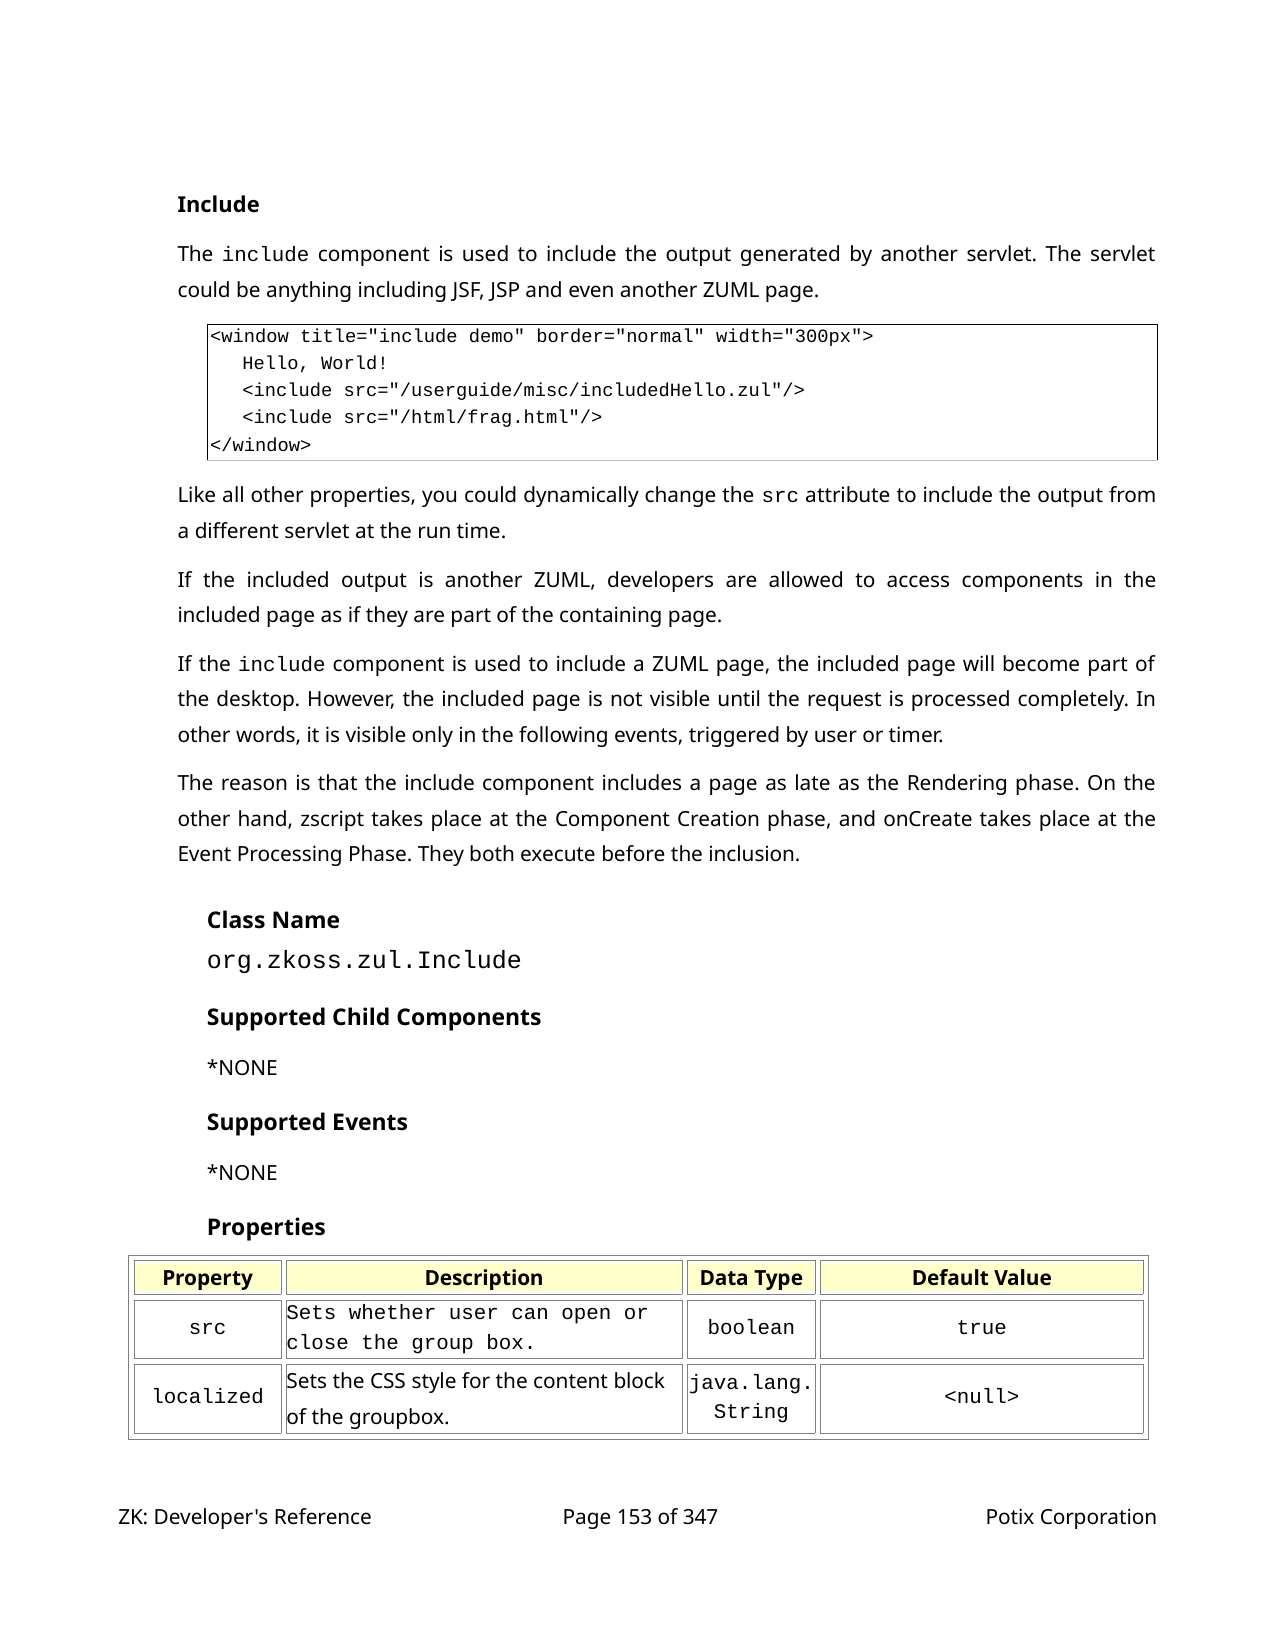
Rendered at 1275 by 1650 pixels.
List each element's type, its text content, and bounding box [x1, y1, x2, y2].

table_cell Sets whether user can open or close the group box. [283, 1294, 685, 1358]
text If the include component is used to include a ZUML page, the included page will become part of the desktop. However, the included page is not visible until the request is processed completely. In other words, it is visible only in the following events, triggered by user or timer. [177, 649, 1157, 748]
table_cell src [131, 1294, 283, 1358]
table_header Default Value [818, 1256, 1146, 1294]
text </window> [208, 433, 1157, 460]
table_header Description [283, 1256, 685, 1294]
text Like all other properties, you could dynamically change the src attribute to include the output from a different servlet at the run time. [177, 481, 1157, 544]
table_header Data Type [685, 1256, 817, 1294]
text <include src="/userguide/misc/includedHello.zul"/> [208, 378, 1157, 402]
subtitle Supported Events [207, 1106, 1157, 1137]
text Hello, World! [208, 351, 1157, 375]
subtitle Properties [207, 1211, 1157, 1242]
table_cell boolean [685, 1294, 817, 1358]
table_cell java.lang.String [685, 1358, 817, 1433]
subtitle Supported Child Components [207, 1001, 1157, 1032]
table_header Property [131, 1256, 283, 1294]
subtitle Class Name [207, 904, 1157, 935]
text org.zkoss.zul.Include [207, 947, 1157, 976]
table_cell true [818, 1294, 1146, 1358]
subtitle Include [177, 189, 1157, 219]
table_cell Sets the CSS style for the content block of the groupbox. [283, 1358, 685, 1433]
text The reason is that the include component includes a page as late as the Rendering phase. On the other hand, zscript takes place at the Component Creation phase, and onCreate takes place at the Event Processing Phase. They both execute before the inclusion. [177, 768, 1157, 867]
text If the included output is another ZUML, developers are allowed to access components in the included page as if they are part of the containing page. [177, 565, 1157, 628]
table_cell <null> [818, 1358, 1146, 1433]
text <include src="/html/frag.html"/> [208, 405, 1157, 430]
text *NONE [207, 1158, 1157, 1186]
text *NONE [207, 1053, 1157, 1081]
text The include component is used to include the output generated by another servlet. The servlet could be anything including JSF, JSP and even another ZUML page. [177, 239, 1157, 303]
table_cell localized [131, 1358, 283, 1433]
text <window title="include demo" border="normal" width="300px"> [208, 325, 1157, 348]
